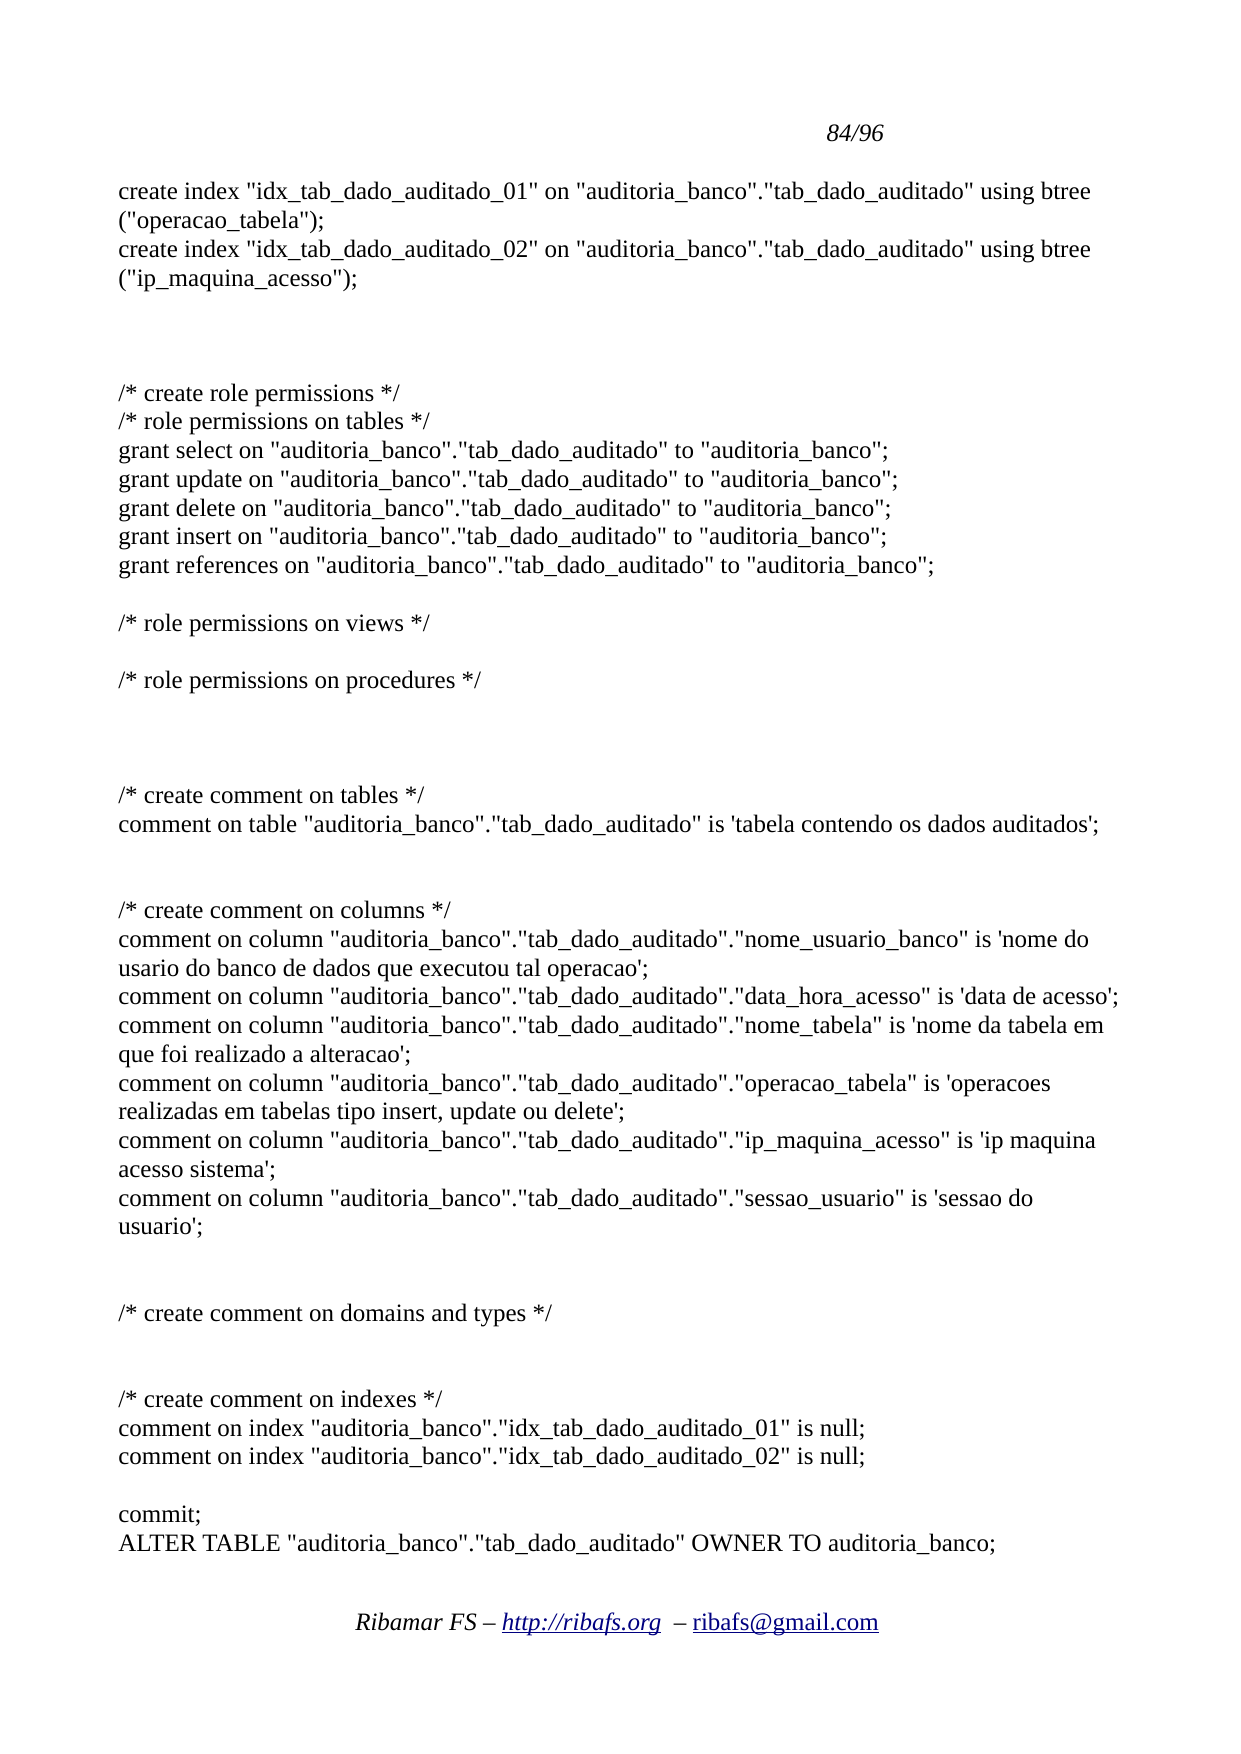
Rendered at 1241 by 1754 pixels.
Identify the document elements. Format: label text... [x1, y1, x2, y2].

text comment on column "auditoria_banco"."tab_dado_auditado"."sessao_usuario" is 'sessao do usuario'; [118, 1183, 1122, 1240]
text ALTER TABLE "auditoria_banco"."tab_dado_auditado" OWNER TO auditoria_banco; [118, 1528, 1122, 1556]
text /* role permissions on tables */ [118, 406, 1122, 435]
text /* role permissions on procedures */ [118, 665, 1122, 694]
text create index "idx_tab_dado_auditado_02" on "auditoria_banco"."tab_dado_auditado" using btree ("ip_maquina_acesso"); [118, 234, 1122, 291]
text comment on table "auditoria_banco"."tab_dado_auditado" is 'tabela contendo os dados auditados'; [118, 809, 1122, 838]
text comment on column "auditoria_banco"."tab_dado_auditado"."nome_tabela" is 'nome da tabela em que foi realizado a alteracao'; [118, 1010, 1122, 1068]
text /* role permissions on views */ [118, 608, 1122, 636]
text grant update on "auditoria_banco"."tab_dado_auditado" to "auditoria_banco"; [118, 464, 1122, 493]
text /* create comment on indexes */ [118, 1384, 1122, 1413]
text create index "idx_tab_dado_auditado_01" on "auditoria_banco"."tab_dado_auditado" using btree ("operacao_tabela"); [118, 176, 1122, 234]
text /* create role permissions */ [118, 378, 1122, 406]
text comment on column "auditoria_banco"."tab_dado_auditado"."nome_usuario_banco" is 'nome do usario do banco de dados que executou tal operacao'; [118, 924, 1122, 981]
text /* create comment on columns */ [118, 895, 1122, 924]
text comment on column "auditoria_banco"."tab_dado_auditado"."ip_maquina_acesso" is 'ip maquina acesso sistema'; [118, 1125, 1122, 1183]
text comment on column "auditoria_banco"."tab_dado_auditado"."data_hora_acesso" is 'data de acesso'; [118, 981, 1122, 1010]
text commit; [118, 1499, 1122, 1528]
text comment on index "auditoria_banco"."idx_tab_dado_auditado_02" is null; [118, 1441, 1122, 1470]
text grant delete on "auditoria_banco"."tab_dado_auditado" to "auditoria_banco"; [118, 493, 1122, 521]
text comment on index "auditoria_banco"."idx_tab_dado_auditado_01" is null; [118, 1413, 1122, 1441]
text grant references on "auditoria_banco"."tab_dado_auditado" to "auditoria_banco"; [118, 550, 1122, 579]
text /* create comment on domains and types */ [118, 1298, 1122, 1326]
text grant insert on "auditoria_banco"."tab_dado_auditado" to "auditoria_banco"; [118, 521, 1122, 550]
text /* create comment on tables */ [118, 780, 1122, 809]
text comment on column "auditoria_banco"."tab_dado_auditado"."operacao_tabela" is 'operacoes realizadas em tabelas tipo insert, update ou delete'; [118, 1068, 1122, 1125]
text grant select on "auditoria_banco"."tab_dado_auditado" to "auditoria_banco"; [118, 435, 1122, 464]
